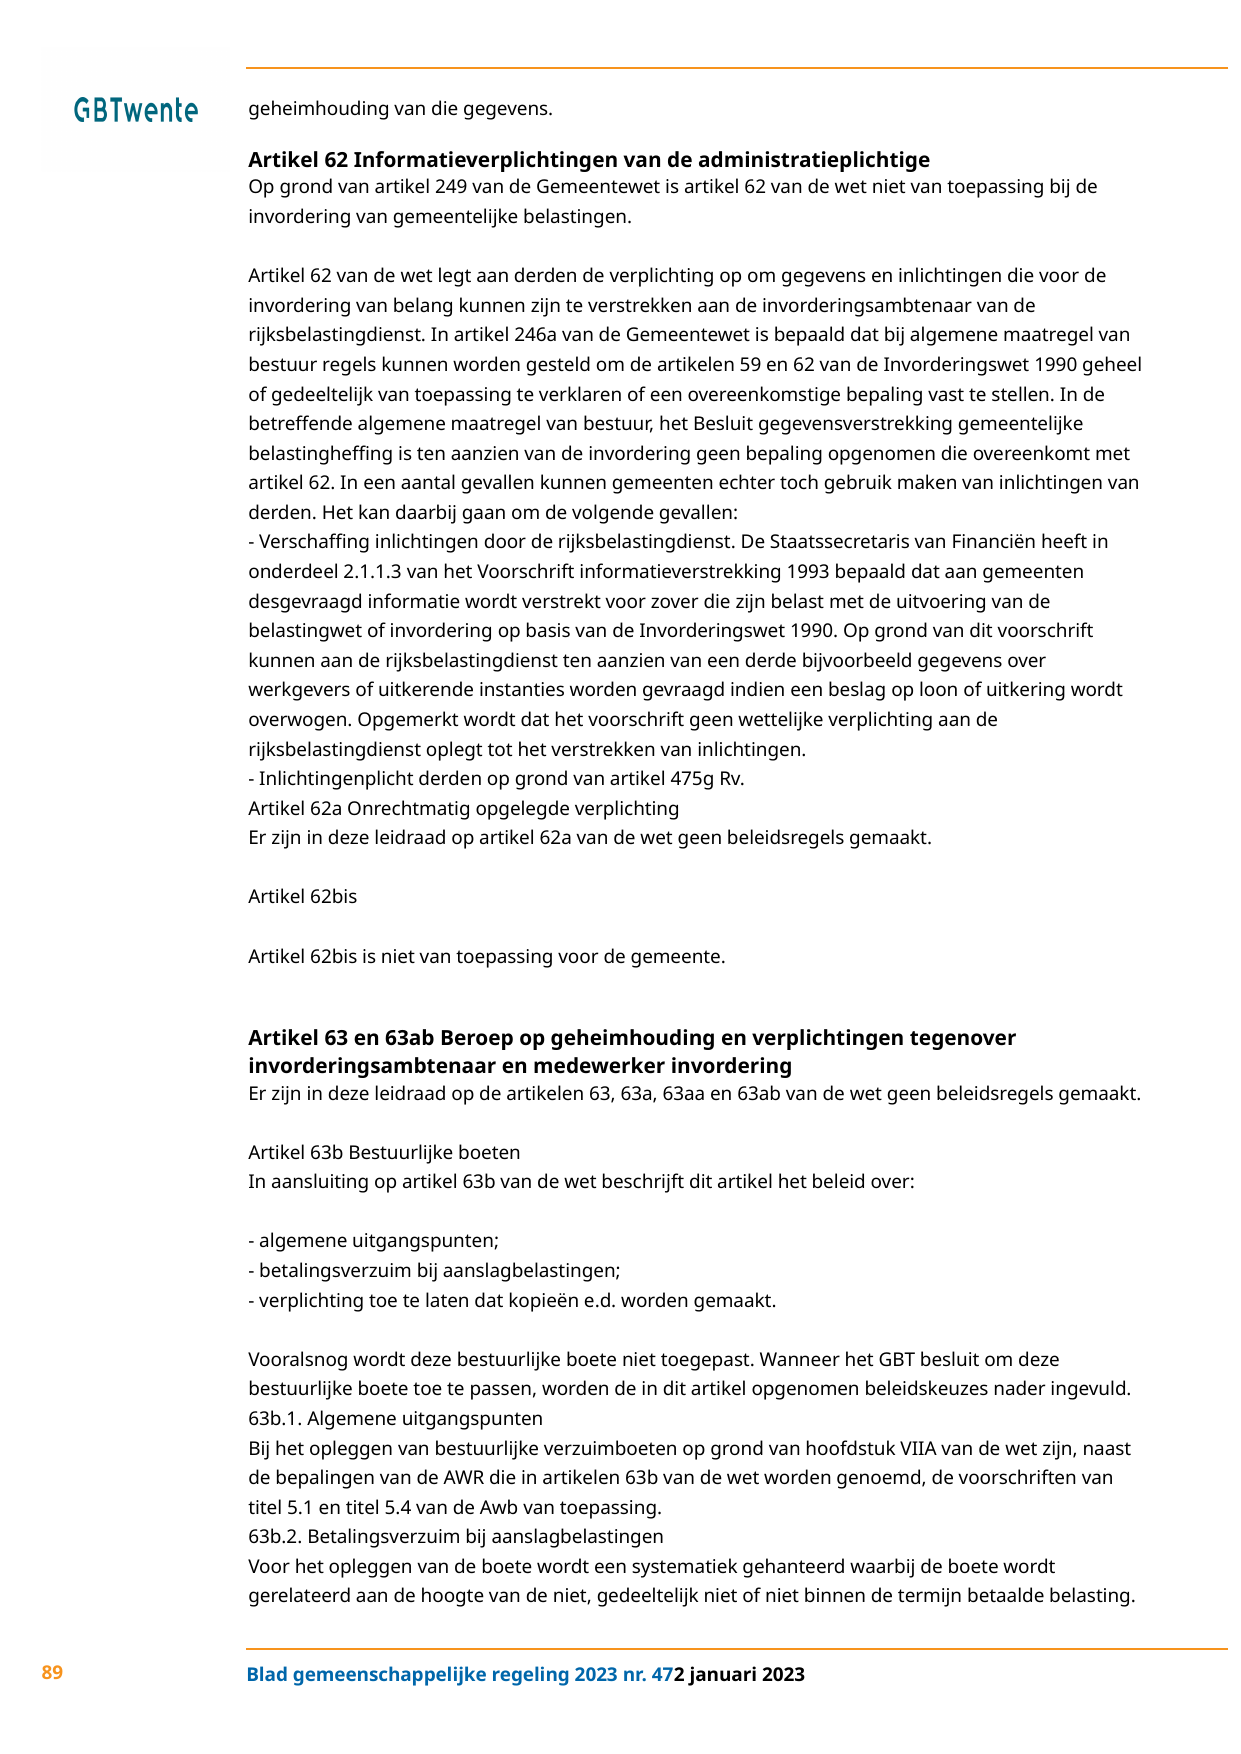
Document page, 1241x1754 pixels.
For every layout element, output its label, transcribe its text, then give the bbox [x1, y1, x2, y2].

text - verplichting toe te laten dat kopieën e.d. worden gemaakt. [248, 1287, 1152, 1312]
text - Inlichtingenplicht derden op grond van artikel 475g Rv. [248, 765, 1152, 791]
text - betalingsverzuim bij aanslagbelastingen; [248, 1257, 1152, 1283]
text Artikel 62a Onrechtmatig opgelegde verplichting [248, 795, 1152, 821]
picture [41, 47, 231, 172]
text Artikel 62bis is niet van toepassing voor de gemeente. [248, 943, 1152, 968]
text In aansluiting op artikel 63b van de wet beschrijft dit artikel het beleid over: [248, 1168, 1152, 1194]
text Artikel 63b Bestuurlijke boeten [248, 1139, 1152, 1164]
text Artikel 62bis [248, 884, 1152, 909]
text - algemene uitgangspunten; [248, 1228, 1152, 1253]
text 63b.2. Betalingsverzuim bij aanslagbelastingen [248, 1523, 1152, 1549]
text Op grond van artikel 249 van de Gemeentewet is artikel 62 van de wet niet van toepassing bij de invordering van gemeentelijke belastingen. [248, 174, 1152, 229]
text Artikel 62 Informatieverplichtingen van de administratieplichtige [248, 145, 1152, 174]
text Vooralsnog wordt deze bestuurlijke boete niet toegepast. Wanneer het GBT besluit om deze bestuurlijke boete toe te passen, worden de in dit artikel opgenomen beleidskeuzes nader ingevuld. [248, 1346, 1152, 1401]
text 63b.1. Algemene uitgangspunten [248, 1405, 1152, 1431]
text Artikel 62 van de wet legt aan derden de verplichting op om gegevens en inlichtingen die voor de invordering van belang kunnen zijn te verstrekken aan de invorderingsambtenaar van de rijksbelastingdienst. In artikel 246a van de Gemeentewet is bepaald dat bij algemene maatregel van bestuur regels kunnen worden gesteld om de artikelen 59 en 62 van de Invorderingswet 1990 geheel of gedeeltelijk van toepassing te verklaren of een overeenkomstige bepaling vast te stellen. In de betreffende algemene maatregel van bestuur, het Besluit gegevensverstrekking gemeentelijke belastingheffing is ten aanzien van de invordering geen bepaling opgenomen die overeenkomt met artikel 62. In een aantal gevallen kunnen gemeenten echter toch gebruik maken van inlichtingen van derden. Het kan daarbij gaan om de volgende gevallen: [248, 262, 1152, 525]
text geheimhouding van die gegevens. [248, 95, 1152, 121]
text - Verschaffing inlichtingen door de rijksbelastingdienst. De Staatssecretaris van Financiën heeft in onderdeel 2.1.1.3 van het Voorschrift informatieverstrekking 1993 bepaald dat aan gemeenten desgevraagd informatie wordt verstrekt voor zover die zijn belast met de uitvoering van de belastingwet of invordering op basis van de Invorderingswet 1990. Op grond van dit voorschrift kunnen aan de rijksbelastingdienst ten aanzien van een derde bijvoorbeeld gegevens over werkgevers of uitkerende instanties worden gevraagd indien een beslag op loon of uitkering wordt overwogen. Opgemerkt wordt dat het voorschrift geen wettelijke verplichting aan de rijksbelastingdienst oplegt tot het verstrekken van inlichtingen. [248, 529, 1152, 761]
text Er zijn in deze leidraad op de artikelen 63, 63a, 63aa en 63ab van de wet geen beleidsregels gemaakt. [248, 1080, 1152, 1105]
text Er zijn in deze leidraad op artikel 62a van de wet geen beleidsregels gemaakt. [248, 824, 1152, 850]
text Artikel 63 en 63ab Beroep op geheimhouding en verplichtingen tegenover invorderingsambtenaar en medewerker invordering [248, 1023, 1152, 1080]
text Voor het opleggen van de boete wordt een systematiek gehanteerd waarbij de boete wordt gerelateerd aan de hoogte van de niet, gedeeltelijk niet of niet binnen de termijn betaalde belasting. [248, 1553, 1152, 1608]
text Bij het opleggen van bestuurlijke verzuimboeten op grond van hoofdstuk VIIA van de wet zijn, naast de bepalingen van de AWR die in artikelen 63b van de wet worden genoemd, de voorschriften van titel 5.1 en titel 5.4 van de Awb van toepassing. [248, 1435, 1152, 1519]
